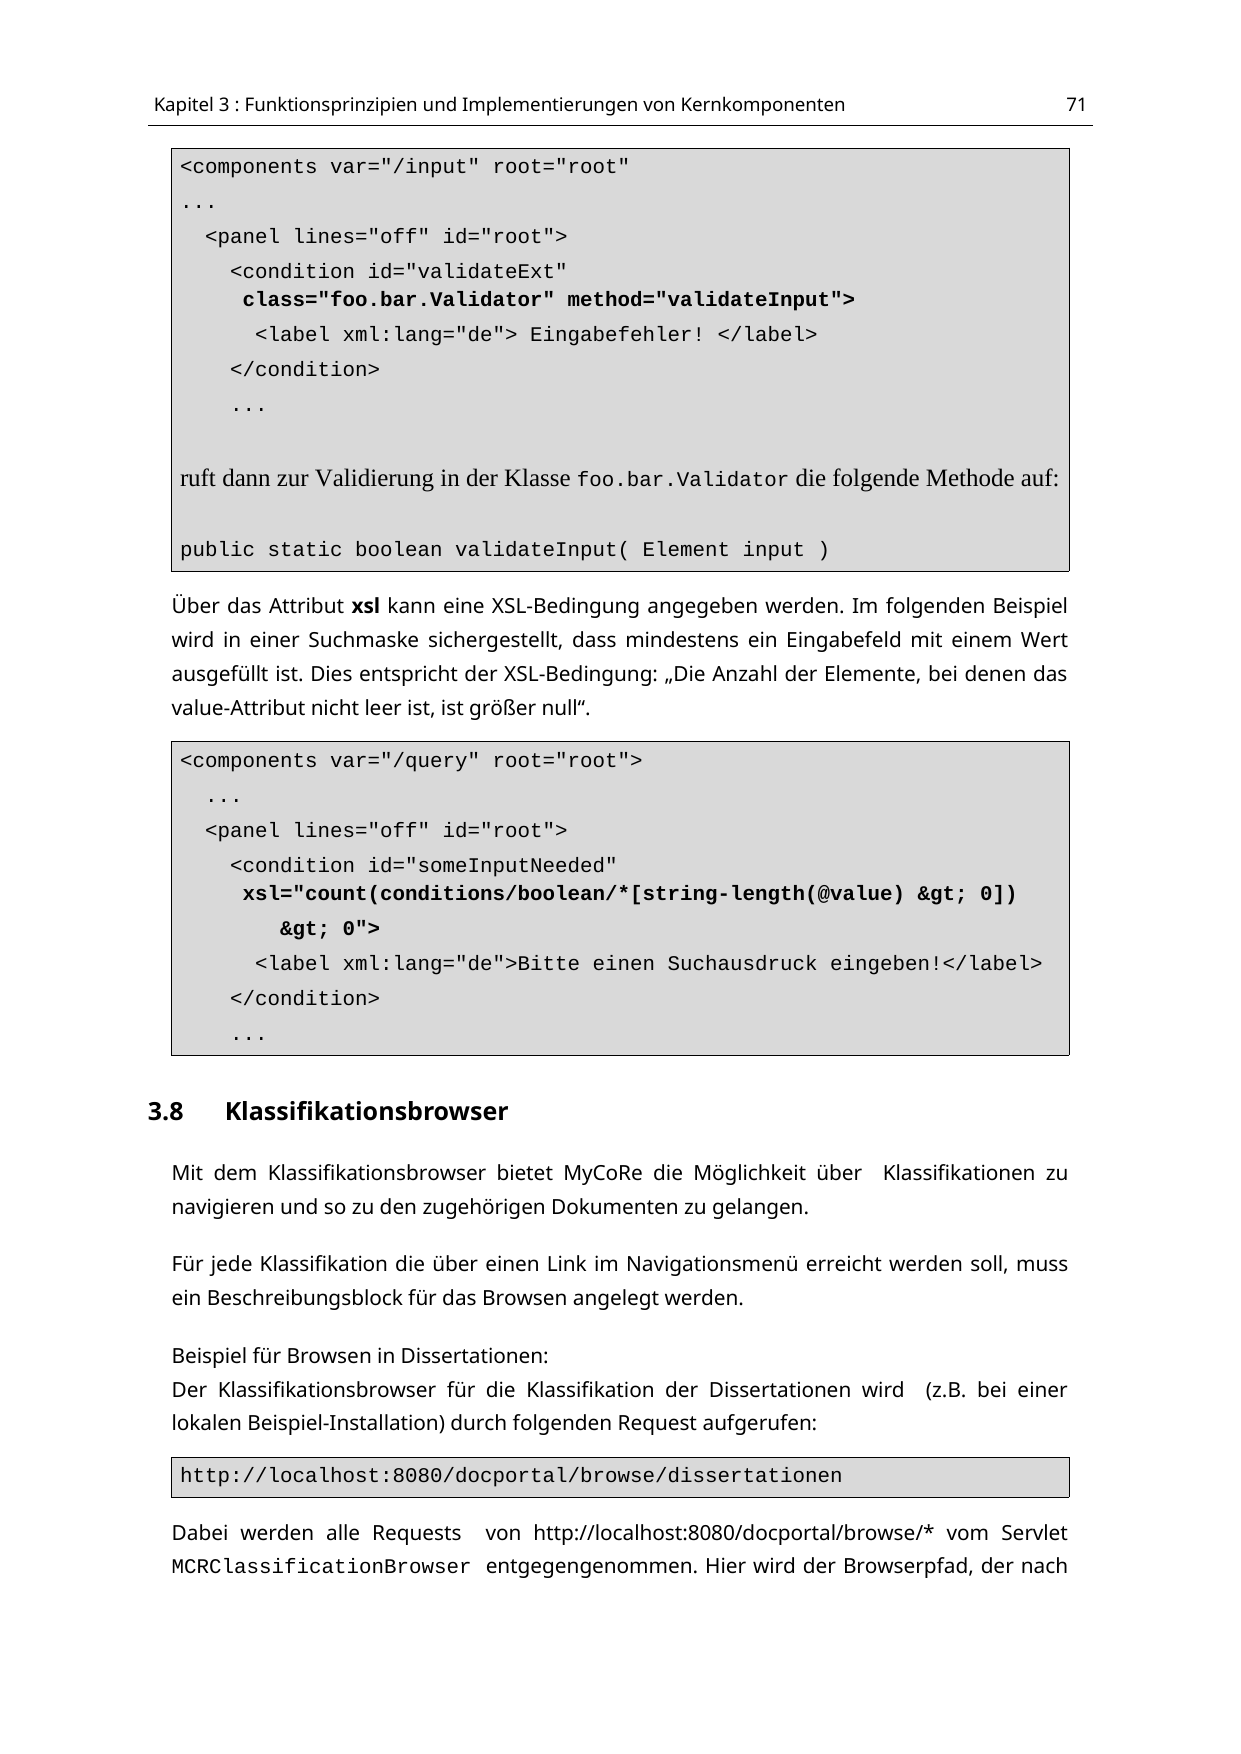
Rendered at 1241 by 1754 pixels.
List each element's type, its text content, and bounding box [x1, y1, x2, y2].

text Dabei werden alle Requests von http://localhost:8080/docportal/browse/* vom Servlet MCRClassificationBrowser entgegengenommen. Hier wird der Browserpfad, der nach [171, 1518, 1069, 1580]
text <components var="/input" root="root" [172, 149, 1069, 179]
text ... [172, 776, 1069, 808]
text ... [172, 1015, 1069, 1055]
text <panel lines="off" id="root"> [172, 218, 1069, 249]
subtitle Klassifikationsbrowser [148, 1094, 1092, 1128]
text ... [172, 183, 1069, 214]
text http://localhost:8080/docportal/browse/dissertationen [172, 1458, 1069, 1497]
text </condition> [172, 980, 1069, 1012]
text public static boolean validateInput( Element input ) [172, 531, 1069, 571]
text Beispiel für Browsen in Dissertationen: Der Klassifikationsbrowser für die Klassifikation der Dissertationen wird (z.B. bei einer lokalen Beispiel-Installation) durch folgenden Request aufgerufen: [171, 1341, 1069, 1437]
text <panel lines="off" id="root"> [172, 811, 1069, 843]
text <label xml:lang="de"> Eingabefehler! </label> [172, 316, 1069, 348]
text Für jede Klassifikation die über einen Link im Navigationsmenü erreicht werden soll, muss ein Beschreibungsblock für das Browsen angelegt werden. [171, 1249, 1069, 1312]
text </condition> [172, 351, 1069, 383]
text Mit dem Klassifikationsbrowser bietet MyCoRe die Möglichkeit über Klassifikationen zu navigieren und so zu den zugehörigen Dokumenten zu gelangen. [171, 1158, 1069, 1220]
text <label xml:lang="de">Bitte einen Suchausdruck eingeben!</label> [172, 945, 1069, 977]
text ... [172, 386, 1069, 418]
text ruft dann zur Validierung in der Klasse foo.bar.Validator die folgende Methode auf: [172, 456, 1069, 493]
text Über das Attribut xsl kann eine XSL-Bedingung angegeben werden. Im folgenden Beispiel wird in einer Suchmaske sichergestellt, dass mindestens ein Eingabefeld mit einem Wert ausgefüllt ist. Dies entspricht der XSL-Bedingung: „Die Anzahl der Elemente, bei denen das value-Attribut nicht leer ist, ist größer null“. [171, 591, 1069, 721]
text &gt; 0"> [172, 910, 1069, 942]
text <condition id="validateExt" class="foo.bar.Validator" method="validateInput"> [172, 253, 1069, 313]
text <condition id="someInputNeeded" xsl="count(conditions/boolean/*[string-length(@value) &gt; 0]) [172, 846, 1069, 907]
text <components var="/query" root="root"> [172, 742, 1069, 773]
